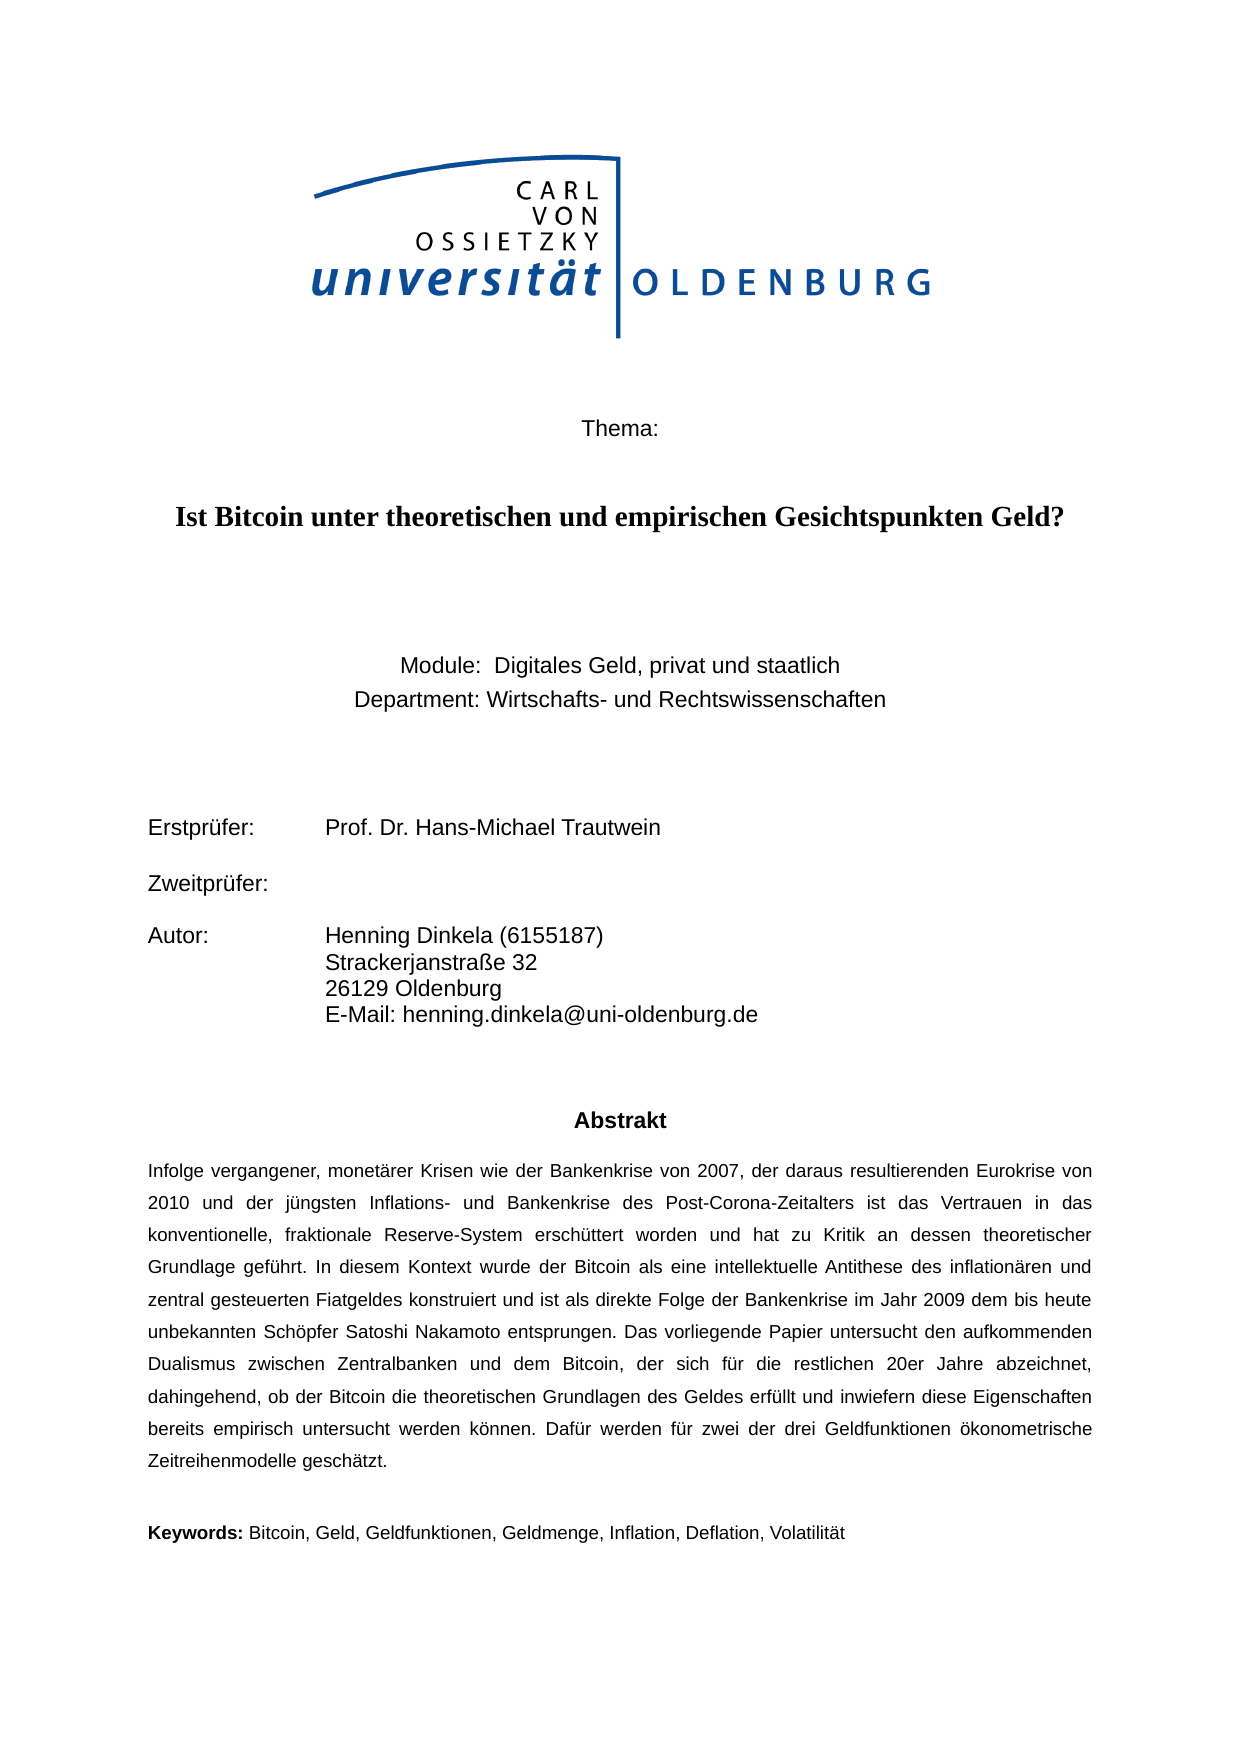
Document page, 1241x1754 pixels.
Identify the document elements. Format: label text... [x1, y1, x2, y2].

text Keywords: Bitcoin, Geld, Geldfunktionen, Geldmenge, Inflation, Deflation, Volatilität [148, 1522, 1093, 1543]
text Department: Wirtschafts- und Rechtswissenschaften [148, 679, 1093, 712]
text Infolge vergangener, monetärer Krisen wie der Bankenkrise von 2007, der daraus resultierenden Eurokrise von 2010 und der jüngsten Inflations- und Bankenkrise des Post-Corona-Zeitalters ist das Vertrauen in das konventionelle, fraktionale Reserve-System erschüttert worden und hat zu Kritik an dessen theoretischer Grundlage geführt. In diesem Kontext wurde der Bitcoin als eine intellektuelle Antithese des inflationären und zentral gesteuerten Fiatgeldes konstruiert und ist als direkte Folge der Bankenkrise im Jahr 2009 dem bis heute unbekannten Schöpfer Satoshi Nakamoto entsprungen. Das vorliegende Papier untersucht den aufkommenden Dualismus zwischen Zentralbanken und dem Bitcoin, der sich für die restlichen 20er Jahre abzeichnet, dahingehend, ob der Bitcoin die theoretischen Grundlagen des Geldes erfüllt und inwiefern diese Eigenschaften bereits empirisch untersucht werden können. Dafür werden für zwei der drei Geldfunktionen ökonometrische Zeitreihenmodelle geschätzt. [148, 1159, 1093, 1472]
title Ist Bitcoin unter theoretischen und empirischen Gesichtspunkten Geld? [148, 499, 1093, 533]
picture [308, 147, 932, 341]
text Abstrakt [148, 1107, 1093, 1133]
text Module: Digitales Geld, privat und staatlich [148, 645, 1093, 679]
text Autor: Henning Dinkela (6155187) Strackerjanstraße 32 26129 Oldenburg E-Mail: henning.dinkela@uni-oldenburg.de [148, 922, 1093, 1028]
text Thema: [148, 408, 1093, 441]
text Zweitprüfer: [148, 869, 1093, 896]
text Erstprüfer: Prof. Dr. Hans-Michael Trautwein [148, 812, 1093, 841]
